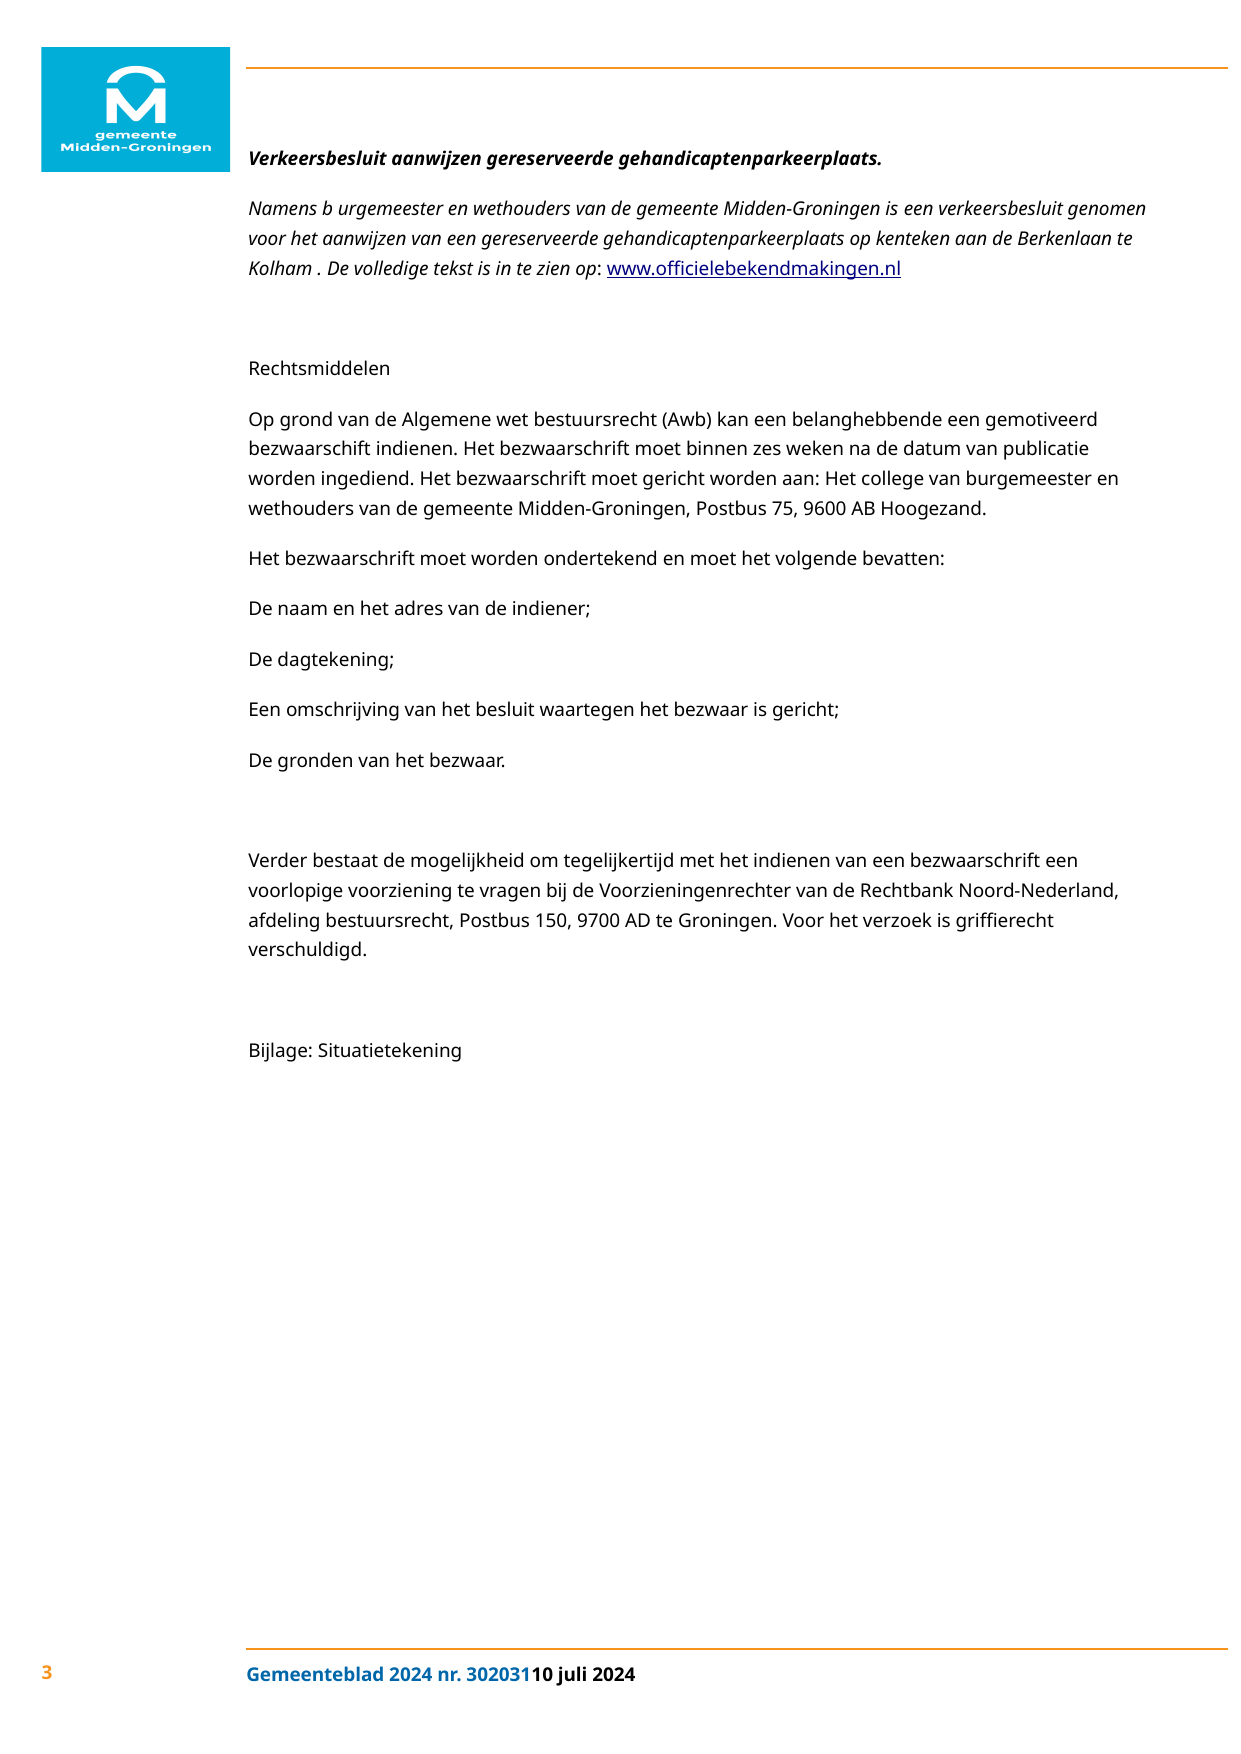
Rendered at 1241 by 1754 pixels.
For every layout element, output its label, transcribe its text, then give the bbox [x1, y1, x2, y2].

text Rechtsmiddelen [248, 356, 1152, 381]
text De dagtekening; [248, 646, 1152, 672]
picture [107, 89, 165, 122]
text Verder bestaat de mogelijkheid om tegelijkertijd met het indienen van een bezwaarschrift een voorlopige voorziening te vragen bij de Voorzieningenrechter van de Rechtbank Noord-Nederland, afdeling bestuursrecht, Postbus 150, 9700 AD te Groningen. Voor het verzoek is griffierecht verschuldigd. [248, 848, 1152, 962]
picture [184, 146, 190, 153]
text De gronden van het bezwaar. [248, 747, 1152, 773]
text Het bezwaarschrift moet worden ondertekend en moet het volgende bevatten: [248, 545, 1152, 571]
text Bijlage: Situatietekening [248, 1037, 1152, 1063]
text Een omschrijving van het besluit waartegen het bezwaar is gericht; [248, 696, 1152, 722]
picture [108, 66, 164, 82]
text De naam en het adres van de indiener; [248, 596, 1152, 621]
text Verkeersbesluit aanwijzen gereserveerde gehandicaptenparkeerplaats. [248, 145, 1152, 171]
text Op grond van de Algemene wet bestuursrecht (Awb) kan een belanghebbende een gemotiveerd bezwaarschift indienen. Het bezwaarschrift moet binnen zes weken na de datum van publicatie worden ingediend. Het bezwaarschrift moet gericht worden aan: Het college van burgemeester en wethouders van de gemeente Midden-Groningen, Postbus 75, 9600 AB Hoogezand. [248, 406, 1152, 521]
text Namens b urgemeester en wethouders van de gemeente Midden-Groningen is een verkeersbesluit genomen voor het aanwijzen van een gereserveerde gehandicaptenparkeerplaats op kenteken aan de Berkenlaan te Kolham . De volledige tekst is in te zien op: www.officielebekendmakingen.nl [248, 196, 1152, 281]
